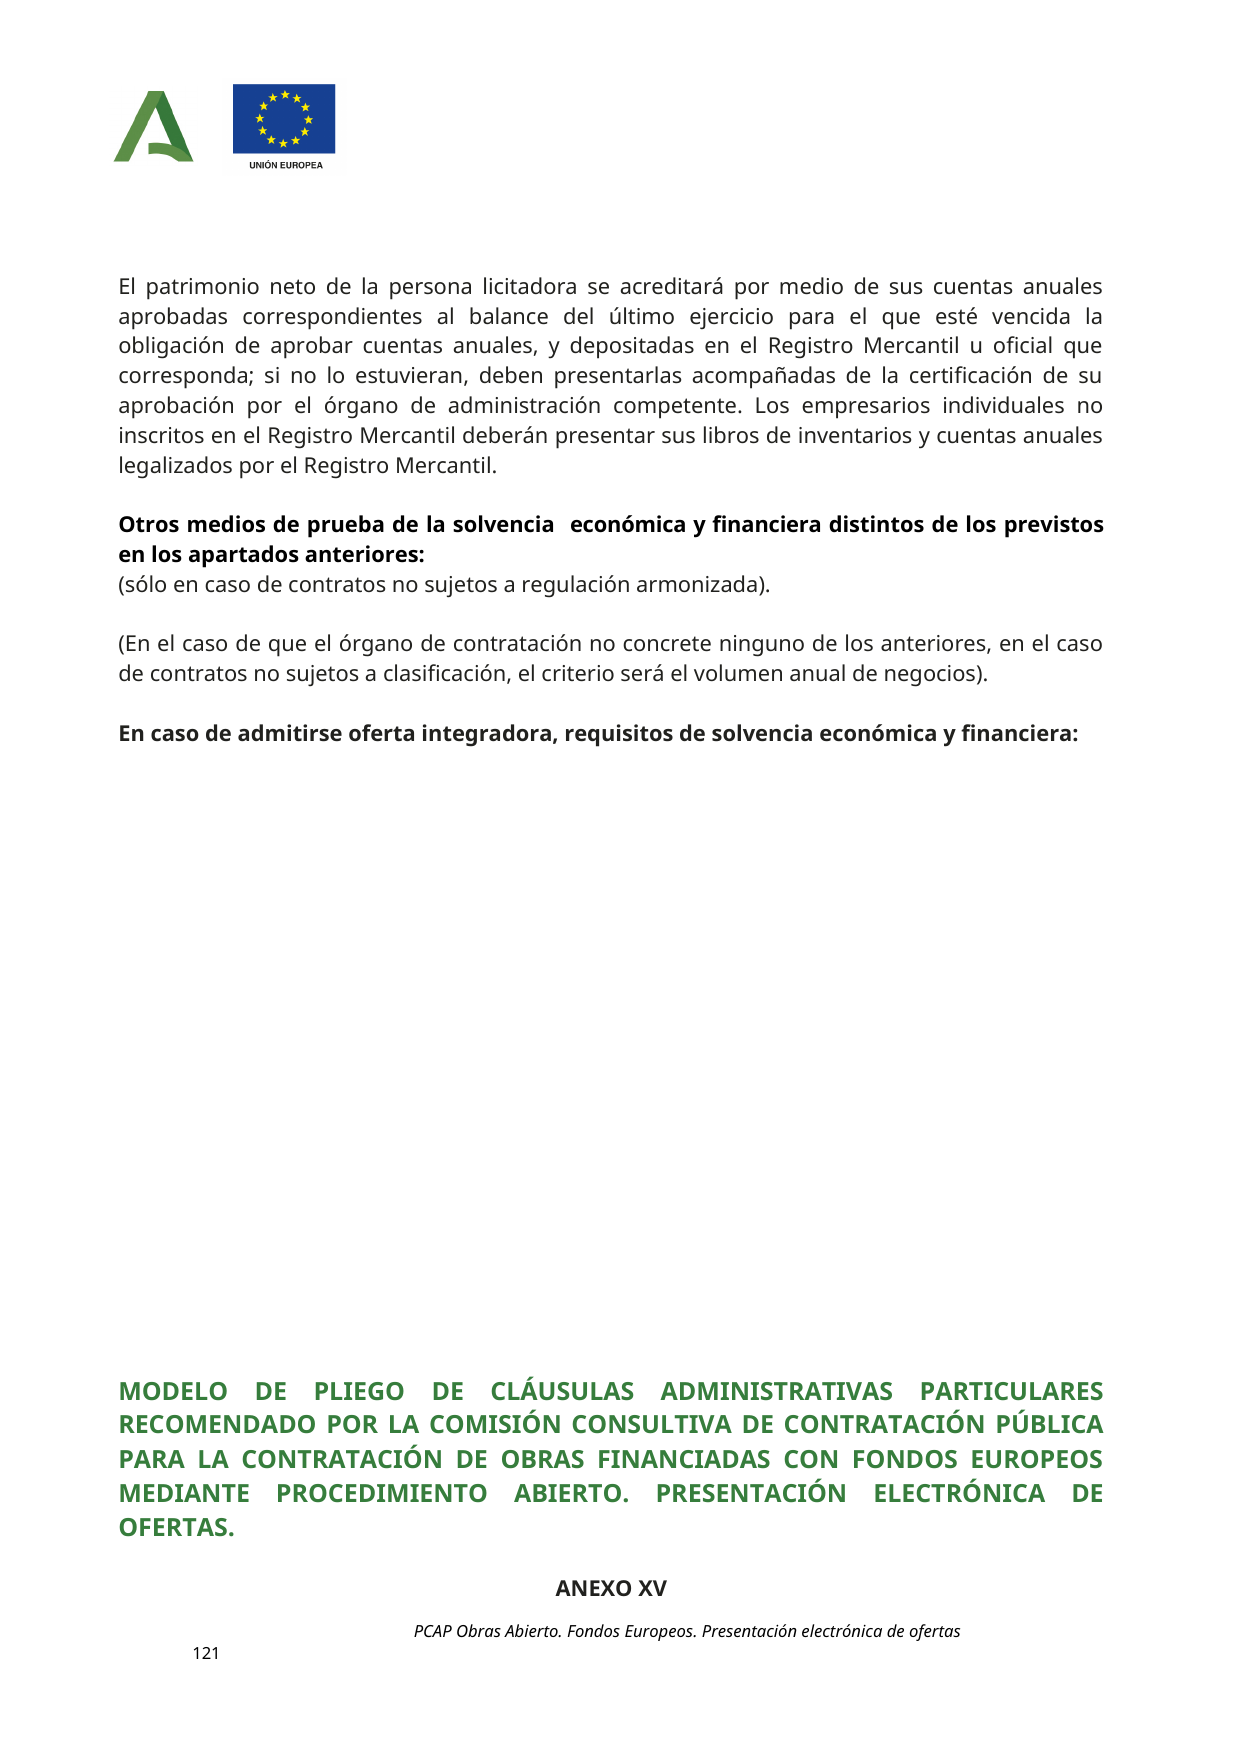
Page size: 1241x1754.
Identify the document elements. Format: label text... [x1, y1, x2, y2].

text (En el caso de que el órgano de contratación no concrete ninguno de los anteriores, en el caso de contratos no sujetos a clasificación, el criterio será el volumen anual de negocios). [118, 628, 1104, 688]
text ANEXO XV [118, 1573, 1104, 1603]
picture [221, 78, 347, 176]
picture [109, 86, 198, 166]
text (sólo en caso de contratos no sujetos a regulación armonizada). [118, 569, 1104, 598]
text MODELO DE PLIEGO DE CLÁUSULAS ADMINISTRATIVAS PARTICULARES RECOMENDADO POR LA COMISIÓN CONSULTIVA DE CONTRATACIÓN PÚBLICA PARA LA CONTRATACIÓN DE OBRAS FINANCIADAS CON FONDOS EUROPEOS MEDIANTE PROCEDIMIENTO ABIERTO. PRESENTACIÓN ELECTRÓNICA DE OFERTAS. [118, 1373, 1104, 1543]
text En caso de admitirse oferta integradora, requisitos de solvencia económica y financiera: [118, 718, 1104, 747]
text El patrimonio neto de la persona licitadora se acreditará por medio de sus cuentas anuales aprobadas correspondientes al balance del último ejercicio para el que esté vencida la obligación de aprobar cuentas anuales, y depositadas en el Registro Mercantil u oficial que corresponda; si no lo estuvieran, deben presentarlas acompañadas de la certificación de su aprobación por el órgano de administración competente. Los empresarios individuales no inscritos en el Registro Mercantil deberán presentar sus libros de inventarios y cuentas anuales legalizados por el Registro Mercantil. [118, 271, 1104, 479]
text Otros medios de prueba de la solvencia económica y financiera distintos de los previstos en los apartados anteriores: [118, 509, 1104, 569]
